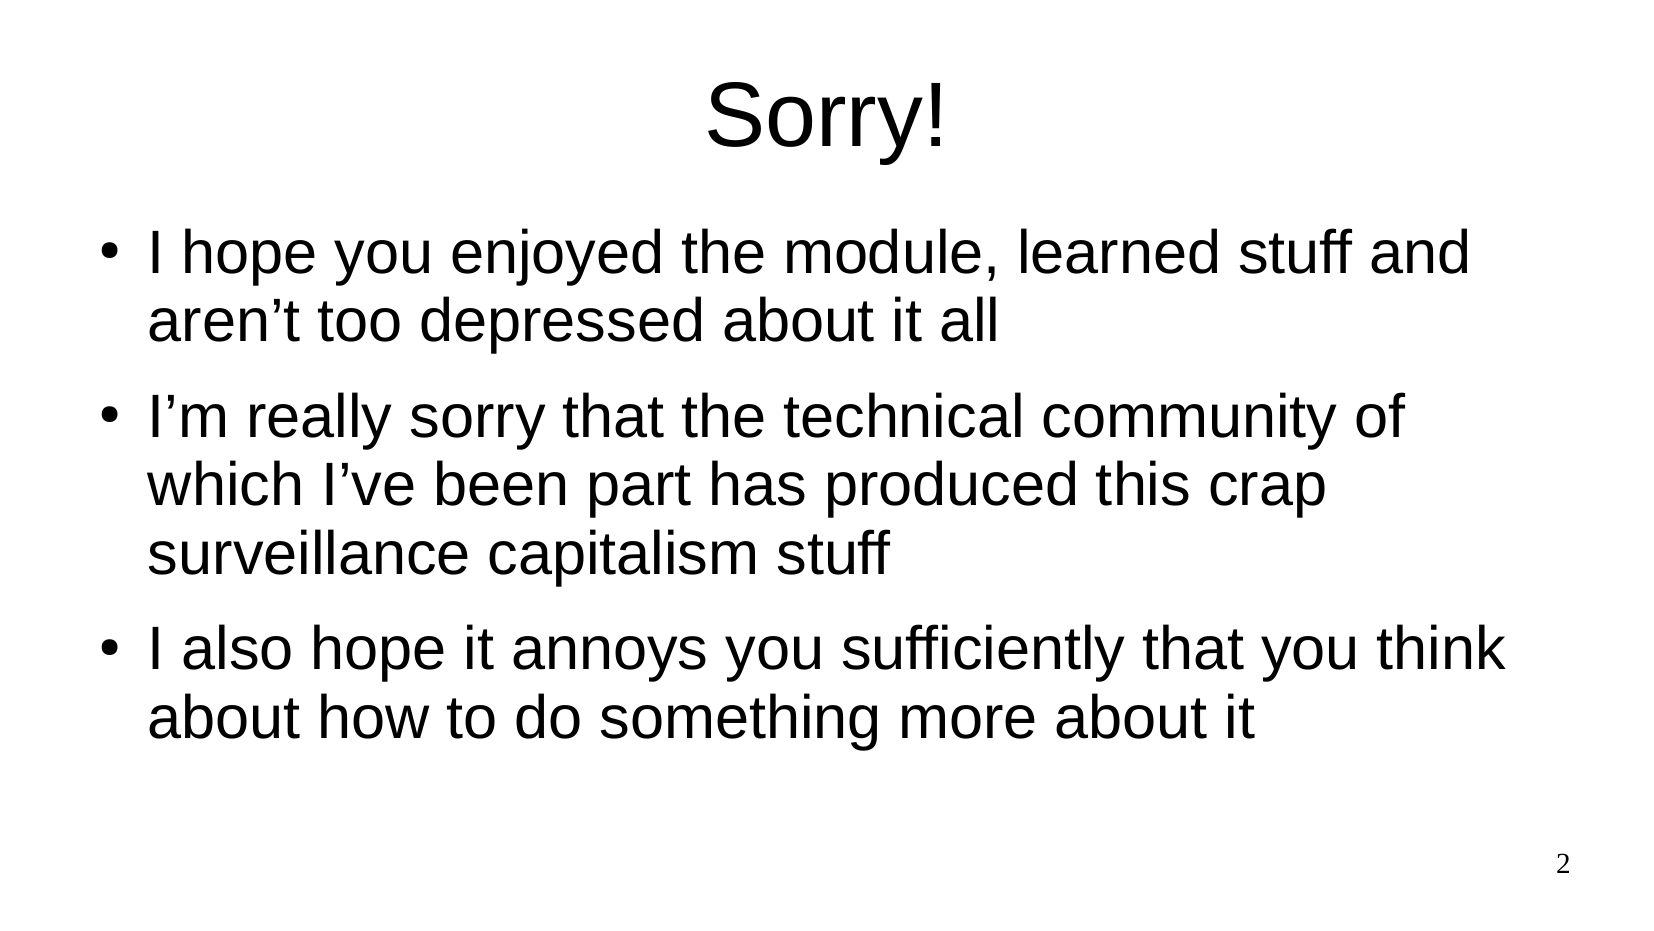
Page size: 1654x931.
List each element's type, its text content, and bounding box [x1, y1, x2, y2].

title Sorry! [82, 37, 1571, 193]
list I hope you enjoyed the module, learned stuff and aren’t too depressed about it all I’m really sorry that the technical community of which I’ve been part has produced this crap surveillance capitalism stuff I also hope it annoys you sufficiently that you think about how to do something more about it [82, 217, 1571, 758]
